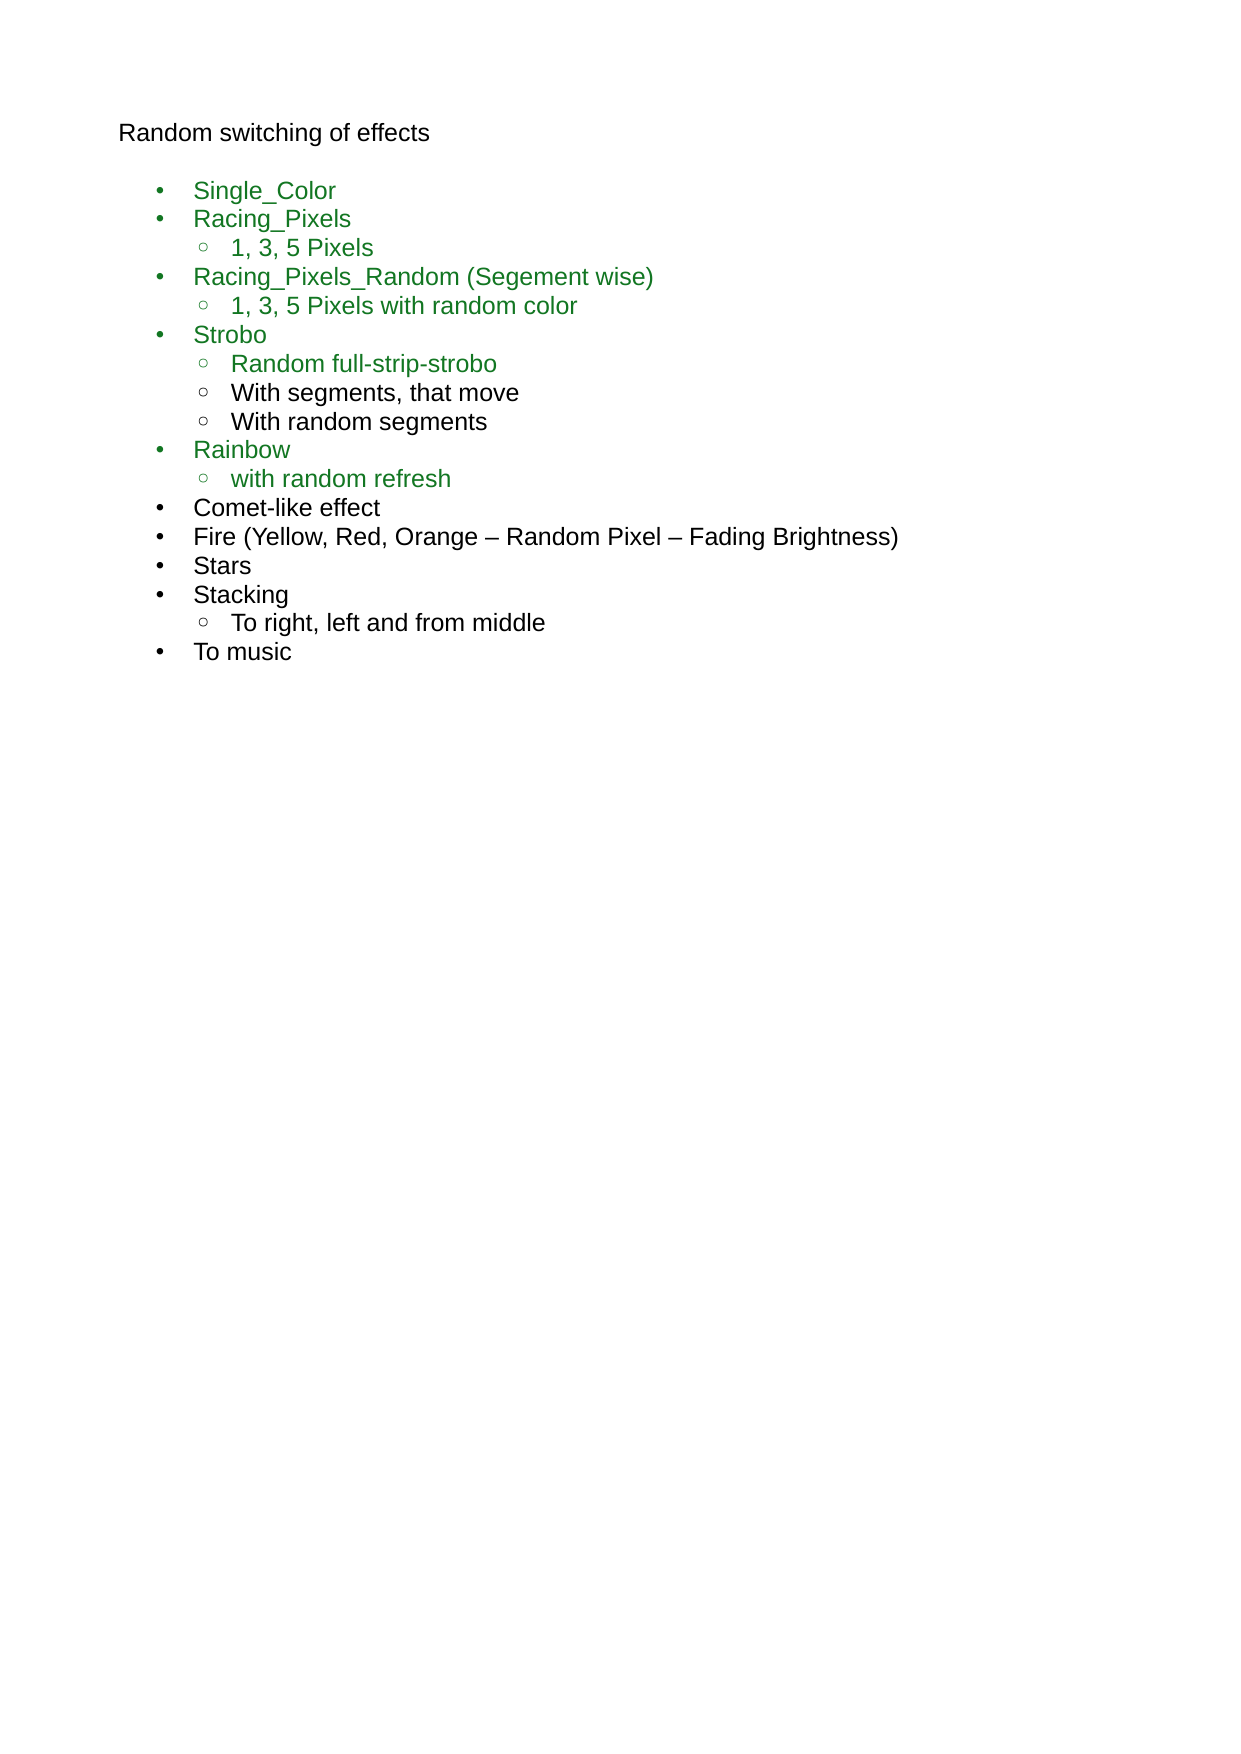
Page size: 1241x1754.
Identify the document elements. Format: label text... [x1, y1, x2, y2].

list Random full-strip-strobo [193, 349, 1122, 378]
list To right, left and from middle [193, 608, 1122, 637]
list 1, 3, 5 Pixels [193, 233, 1122, 262]
list 1, 3, 5 Pixels with random color [193, 291, 1122, 320]
list Stars [156, 551, 1122, 579]
list Comet-like effect [156, 493, 1122, 522]
list Rainbow [156, 435, 1122, 464]
list To music [156, 637, 1122, 666]
list Single_Color [156, 176, 1122, 204]
list Racing_Pixels [156, 204, 1122, 233]
list Strobo [156, 320, 1122, 349]
list With random segments [193, 406, 1122, 435]
list Fire (Yellow, Red, Orange – Random Pixel – Fading Brightness) [156, 522, 1122, 551]
list with random refresh [193, 464, 1122, 493]
text Random switching of effects [118, 118, 1122, 147]
list Stacking [156, 579, 1122, 608]
list With segments, that move [193, 378, 1122, 406]
list Racing_Pixels_Random (Segement wise) [156, 262, 1122, 291]
